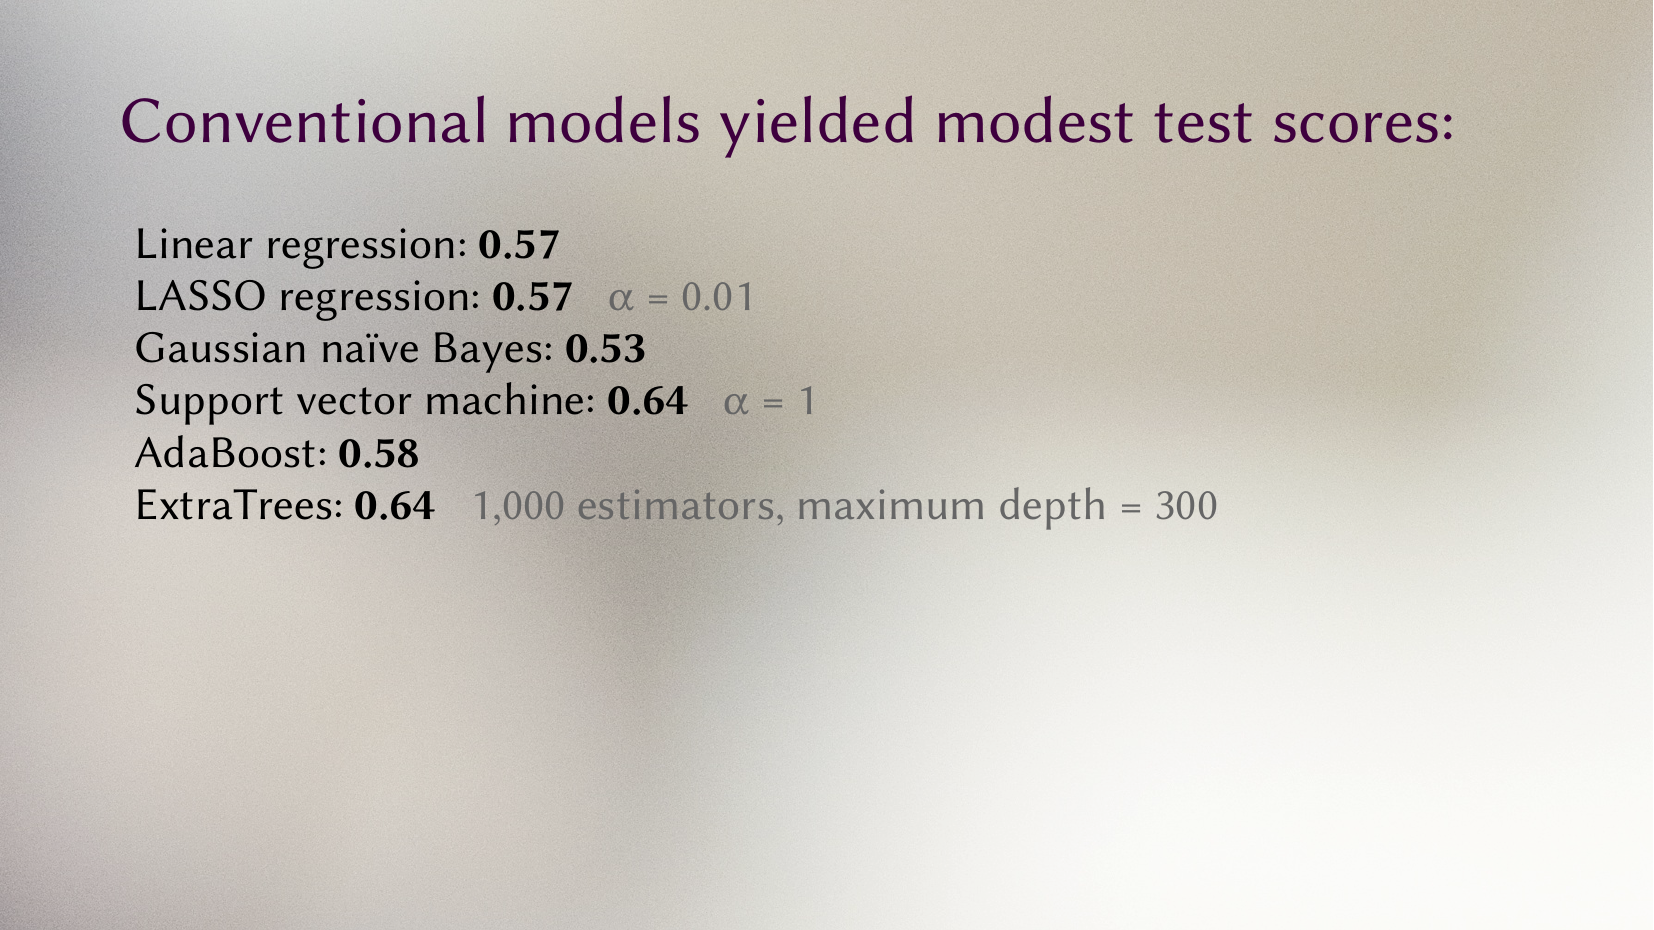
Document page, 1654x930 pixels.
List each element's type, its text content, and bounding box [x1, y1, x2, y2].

text_box Linear regression: 0.57 LASSO regression: 0.57 α = 0.01 Gaussian naïve Bayes: 0.53 Support vector machine: 0.64 α = 1 AdaBoost: 0.58 ExtraTrees: 0.64 1,000 estimators, maximum depth = 300 [119, 209, 1425, 539]
text_box Conventional models yielded modest test scores: [104, 74, 1560, 285]
